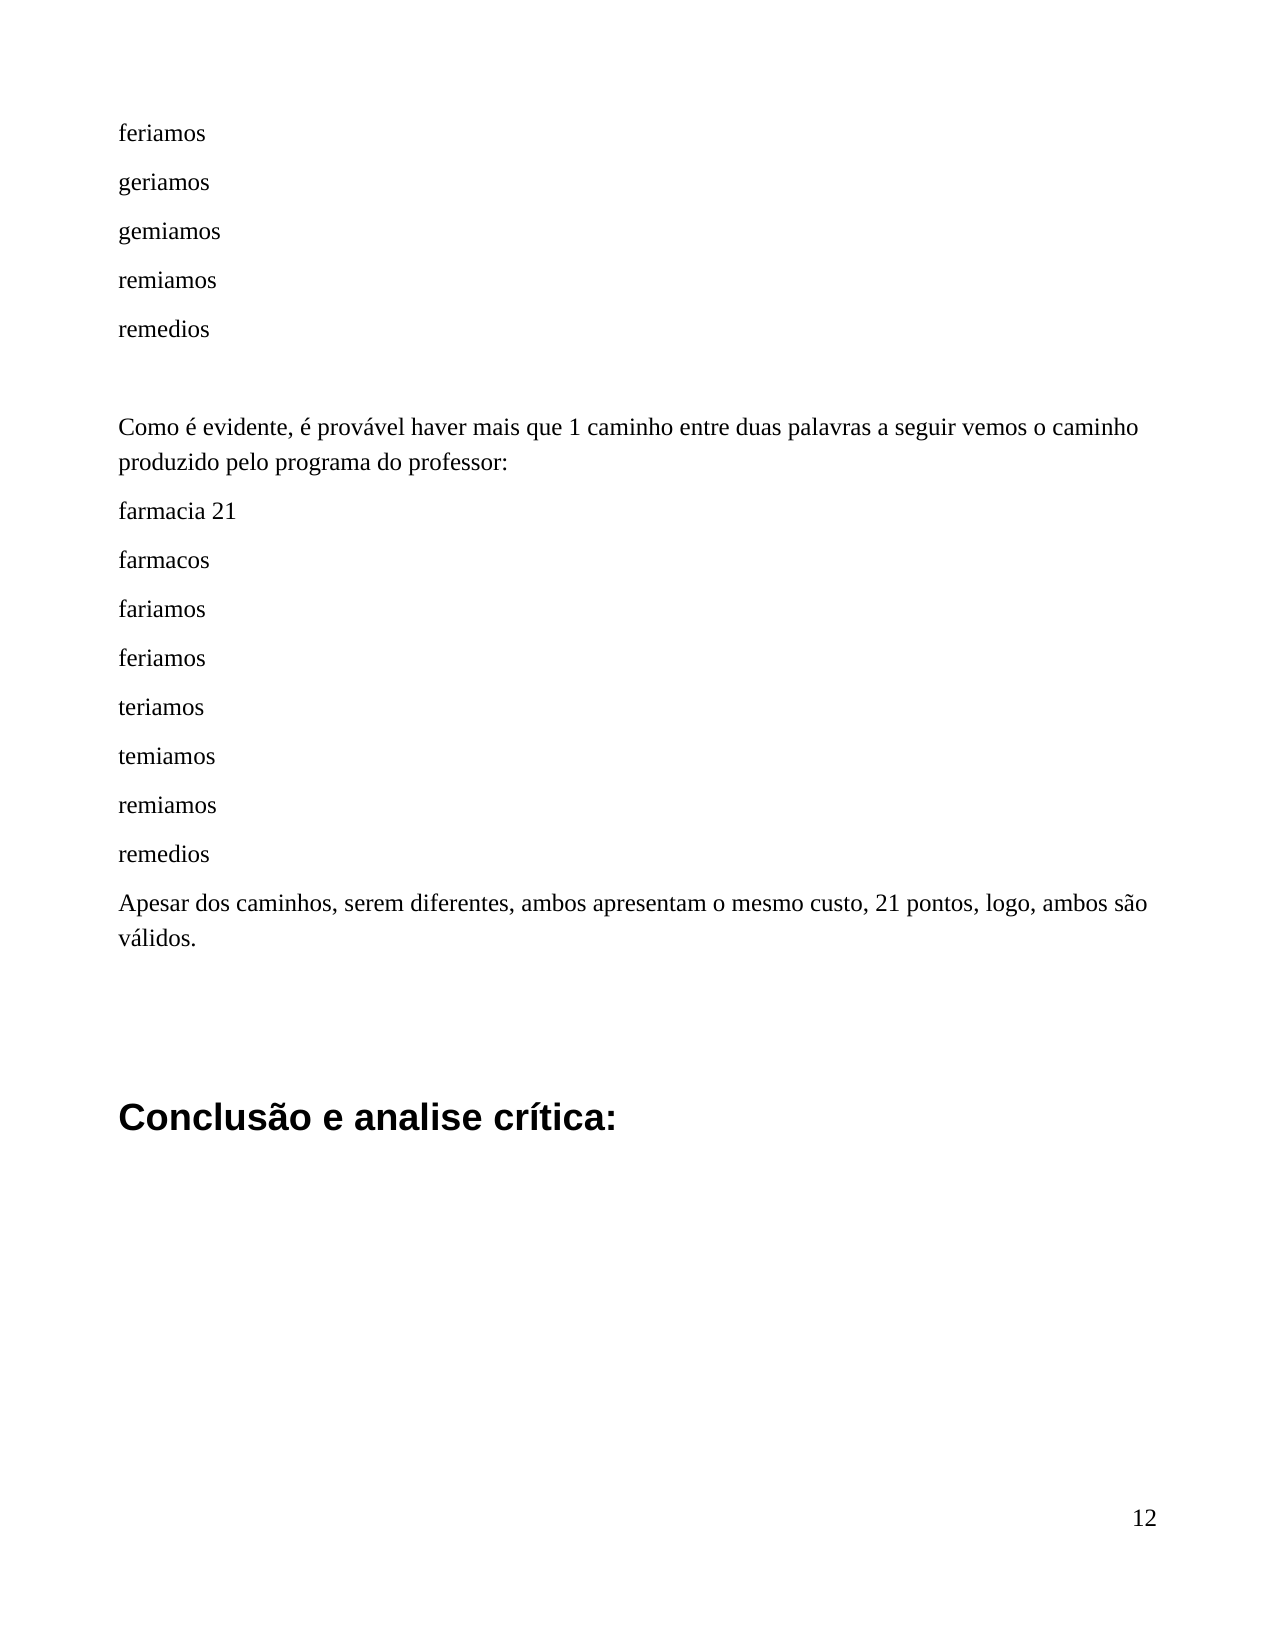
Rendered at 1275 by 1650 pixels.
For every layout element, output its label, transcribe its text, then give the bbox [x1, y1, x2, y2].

text feriamos [118, 643, 1157, 672]
text feriamos [118, 118, 1157, 147]
text Apesar dos caminhos, serem diferentes, ambos apresentam o mesmo custo, 21 pontos, logo, ambos são válidos. [118, 888, 1157, 952]
text remedios [118, 314, 1157, 343]
text temiamos [118, 741, 1157, 770]
text Como é evidente, é provável haver mais que 1 caminho entre duas palavras a seguir vemos o caminho produzido pelo programa do professor: [118, 412, 1157, 476]
text remiamos [118, 265, 1157, 294]
text fariamos [118, 594, 1157, 623]
subtitle Conclusão e analise crítica: [118, 1095, 1157, 1139]
text remiamos [118, 790, 1157, 819]
text teriamos [118, 692, 1157, 721]
text farmacia 21 [118, 496, 1157, 525]
text remedios [118, 839, 1157, 868]
text gemiamos [118, 216, 1157, 245]
text geriamos [118, 167, 1157, 196]
text farmacos [118, 545, 1157, 574]
